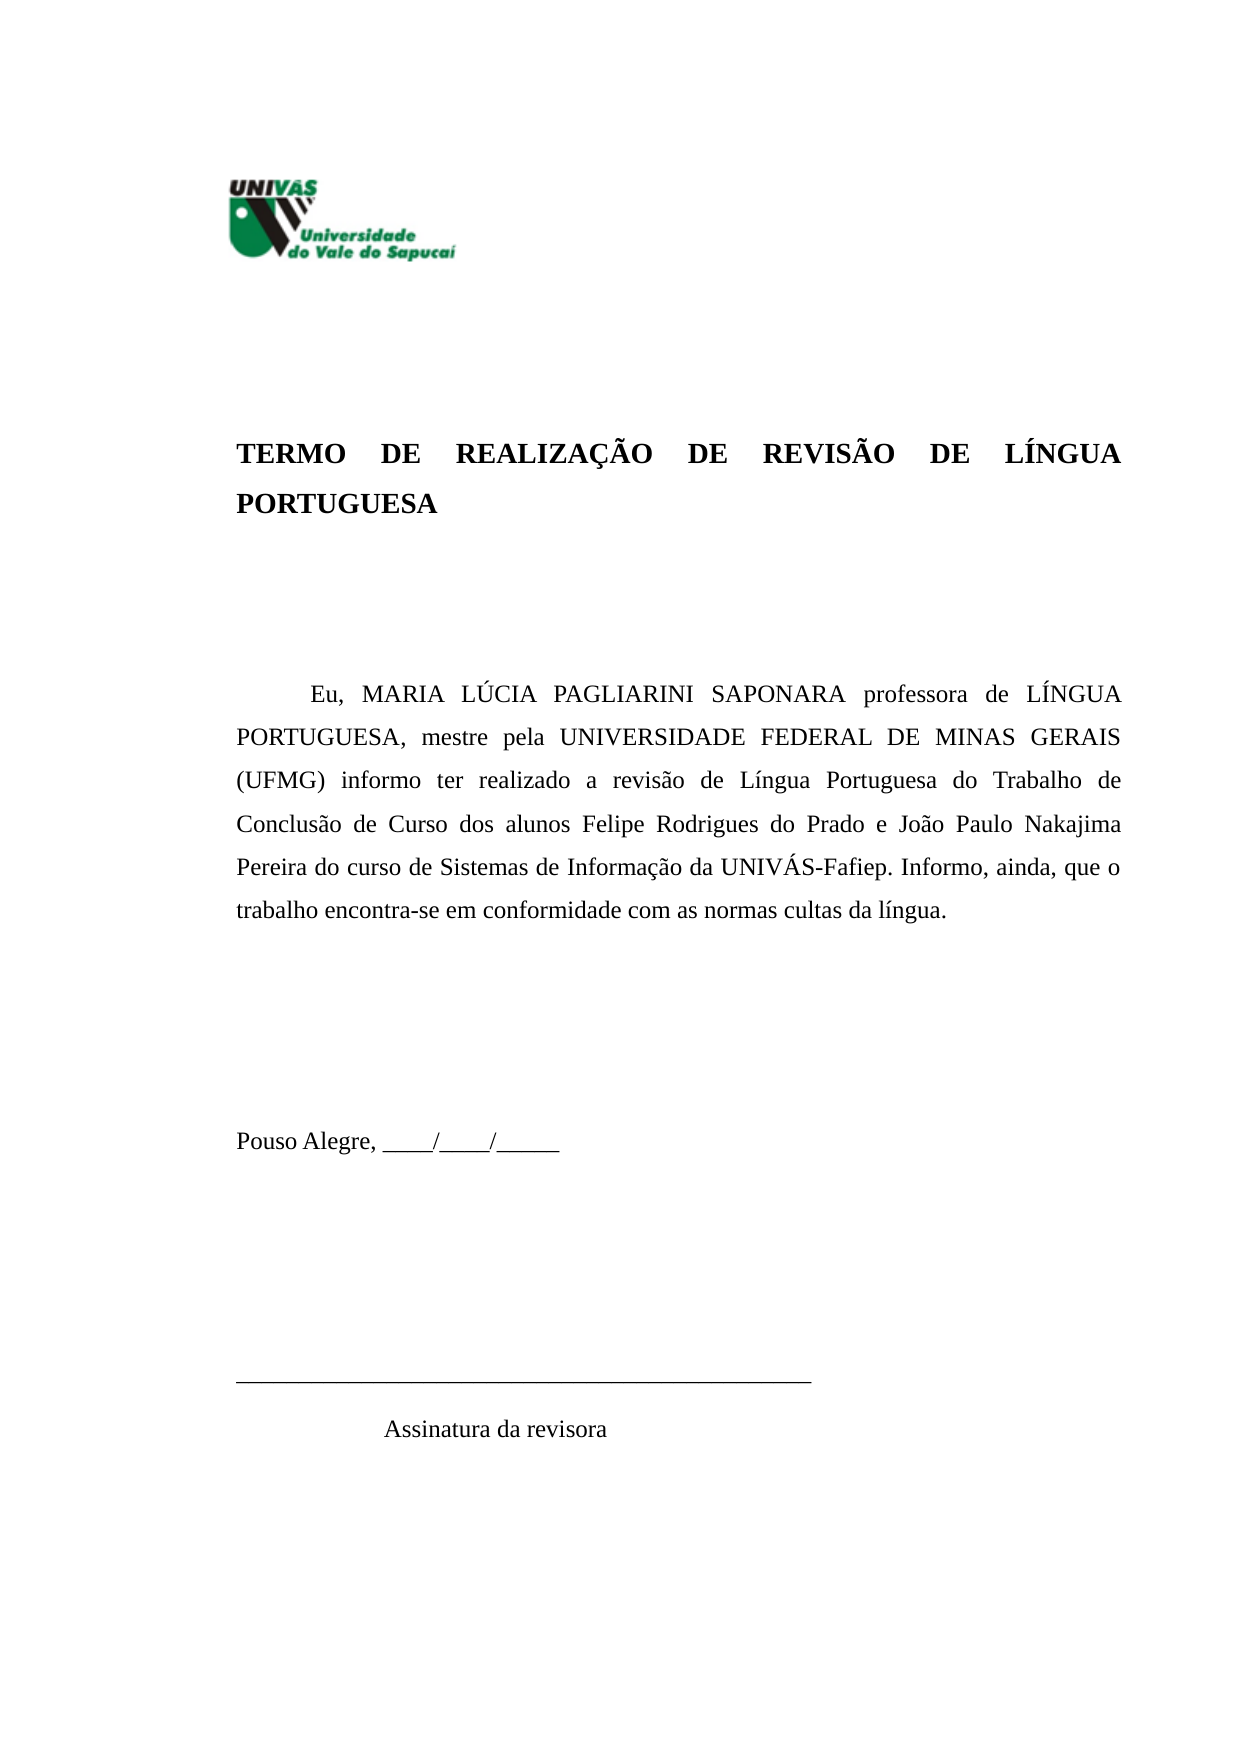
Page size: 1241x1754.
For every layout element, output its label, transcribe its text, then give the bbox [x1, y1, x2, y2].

text ______________________________________________ [236, 1357, 1122, 1385]
text Assinatura da revisora [310, 1414, 1122, 1443]
picture [226, 177, 483, 279]
text TERMO DE REALIZAÇÃO DE REVISÃO DE LÍNGUA PORTUGUESA [236, 436, 1122, 520]
text Pouso Alegre, ____/____/_____ [236, 1126, 1122, 1154]
text Eu, MARIA LÚCIA PAGLIARINI SAPONARA professora de LÍNGUA PORTUGUESA, mestre pela UNIVERSIDADE FEDERAL DE MINAS GERAIS (UFMG) informo ter realizado a revisão de Língua Portuguesa do Trabalho de Conclusão de Curso dos alunos Felipe Rodrigues do Prado e João Paulo Nakajima Pereira do curso de Sistemas de Informação da UNIVÁS-Fafiep. Informo, ainda, que o trabalho encontra-se em conformidade com as normas cultas da língua. [236, 679, 1122, 924]
